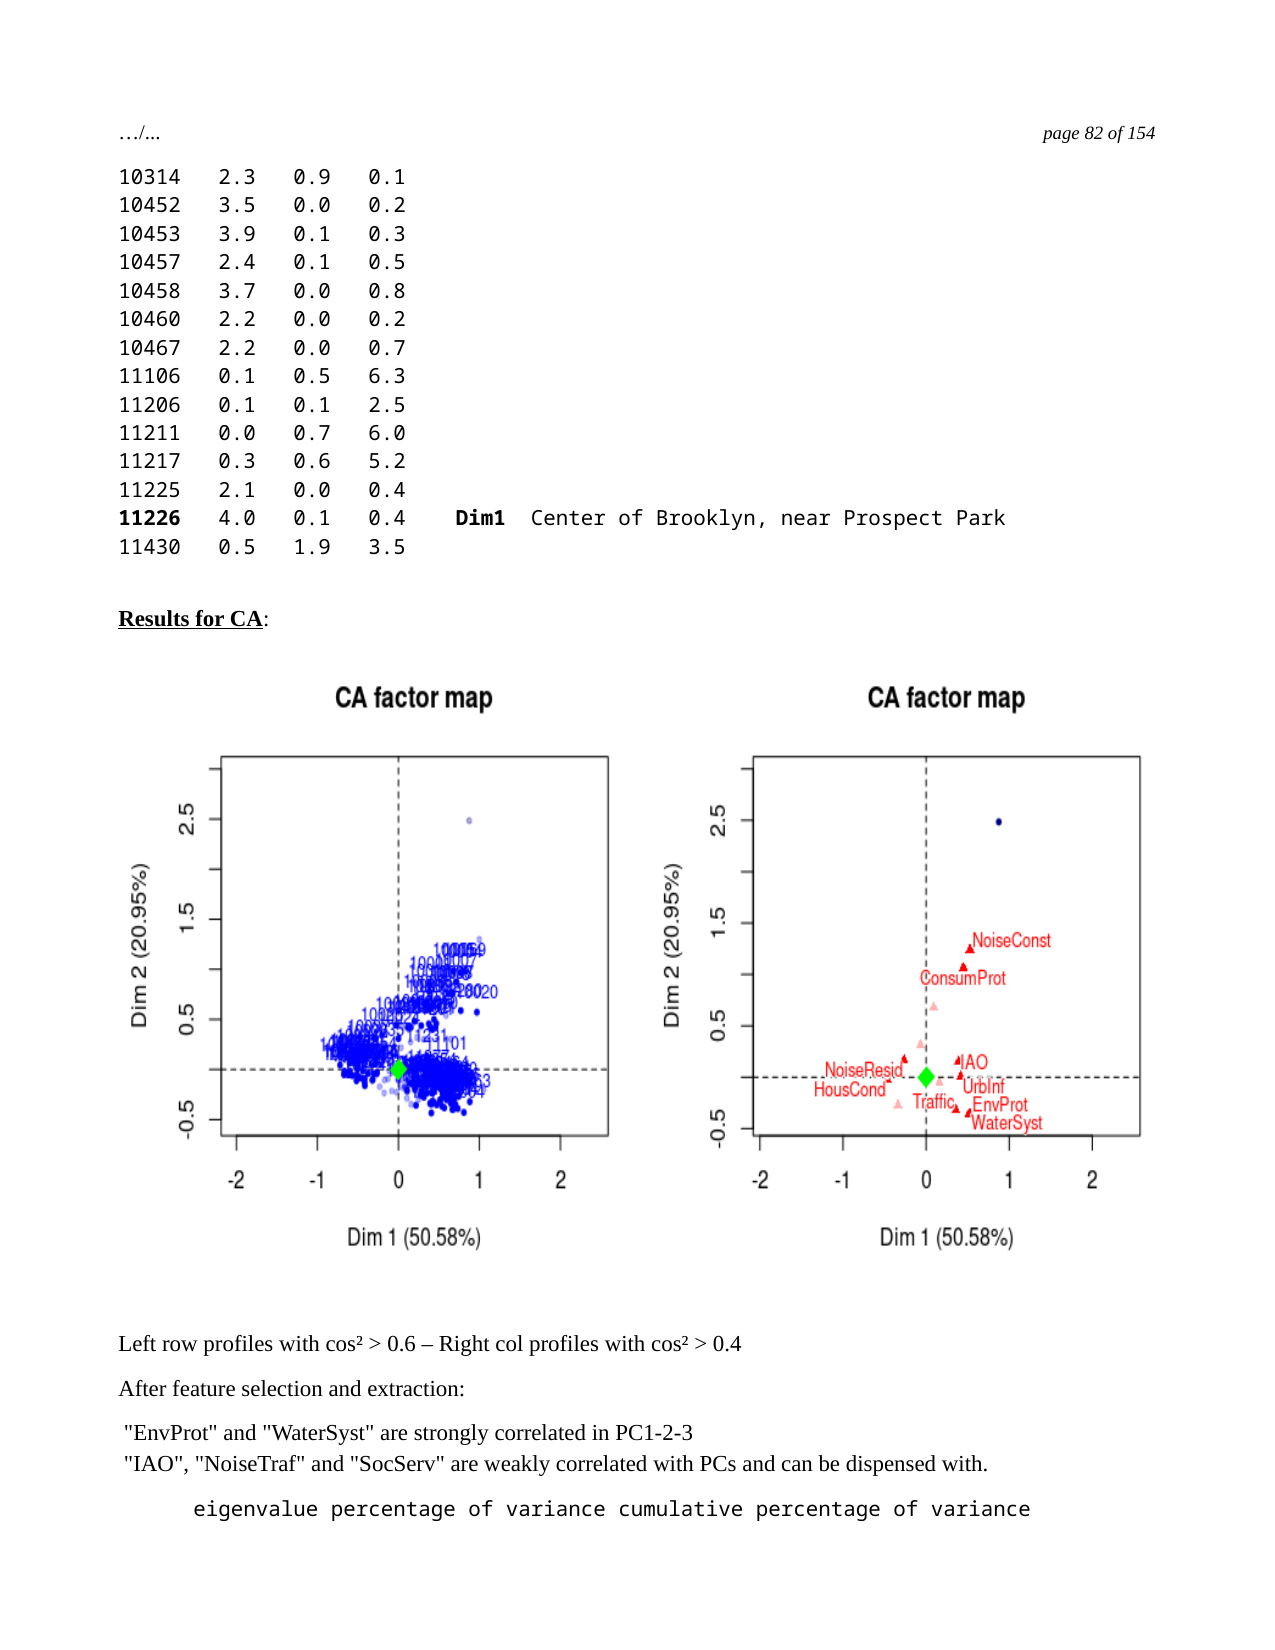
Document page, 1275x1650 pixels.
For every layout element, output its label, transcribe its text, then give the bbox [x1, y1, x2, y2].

text 11430 0.5 1.9 3.5 [118, 532, 1157, 560]
text 11225 2.1 0.0 0.4 [118, 475, 1157, 503]
text eigenvalue percentage of variance cumulative percentage of variance [118, 1494, 1157, 1523]
text 10457 2.4 0.1 0.5 [118, 247, 1157, 276]
text After feature selection and extraction: [118, 1375, 1157, 1401]
text 10467 2.2 0.0 0.7 [118, 333, 1157, 361]
text 10452 3.5 0.0 0.2 [118, 191, 1157, 219]
picture [129, 655, 1154, 1282]
text 11217 0.3 0.6 5.2 [118, 447, 1157, 475]
text "EnvProt" and "WaterSyst" are strongly correlated in PC1-2-3 "IAO", "NoiseTraf" and "SocServ" are weakly correlated with PCs and can be dispensed with. [118, 1419, 1157, 1476]
text 10458 3.7 0.0 0.8 [118, 276, 1157, 304]
text 11206 0.1 0.1 2.5 [118, 390, 1157, 418]
text Left row profiles with cos² > 0.6 – Right col profiles with cos² > 0.4 [118, 1330, 1157, 1356]
text 10314 2.3 0.9 0.1 [118, 162, 1157, 191]
text 11106 0.1 0.5 6.3 [118, 361, 1157, 390]
text 10460 2.2 0.0 0.2 [118, 304, 1157, 333]
text 10453 3.9 0.1 0.3 [118, 219, 1157, 247]
text 11226 4.0 0.1 0.4 Dim1 Center of Brooklyn, near Prospect Park [118, 503, 1157, 532]
text 11211 0.0 0.7 6.0 [118, 418, 1157, 447]
text Results for CA: [118, 605, 1157, 631]
